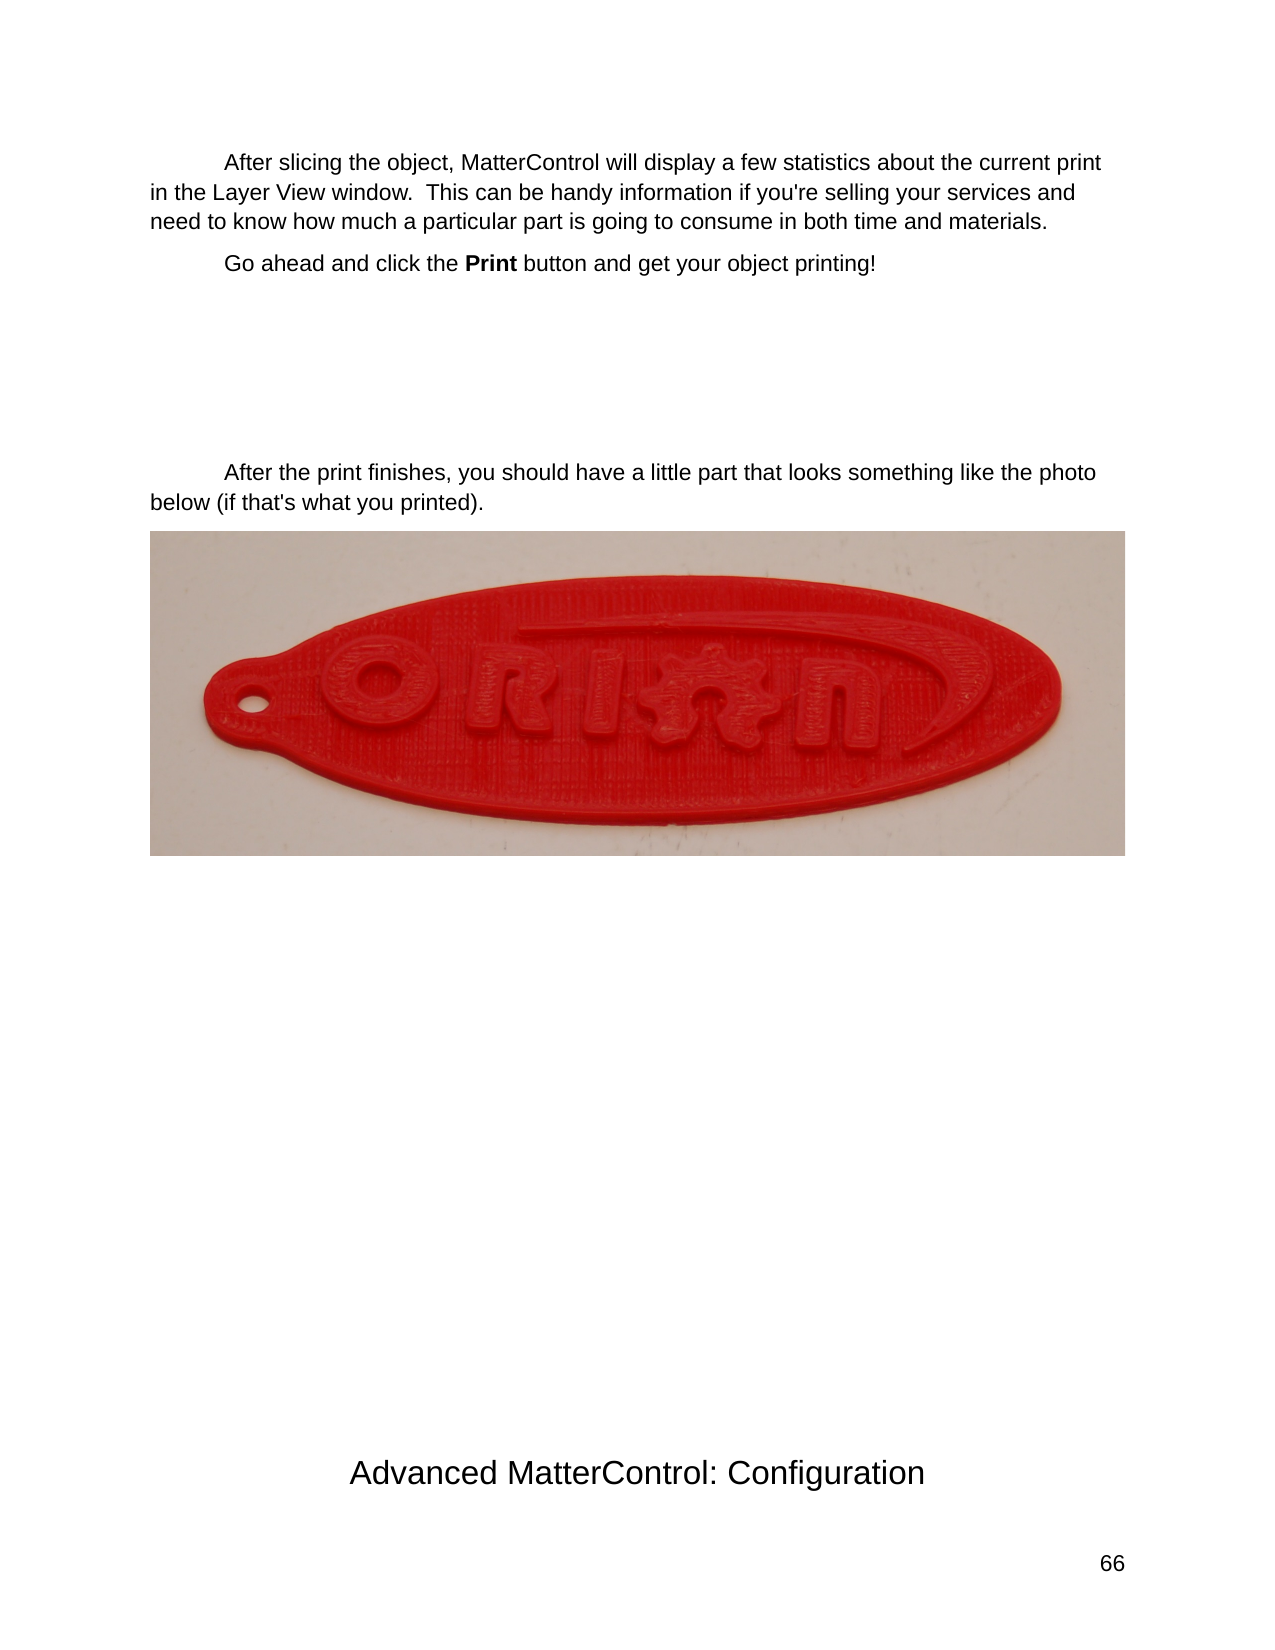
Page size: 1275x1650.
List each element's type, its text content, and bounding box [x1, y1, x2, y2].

text After the print finishes, you should have a little part that looks something like the photo below (if that's what you printed). [150, 460, 1125, 515]
text After slicing the object, MatterControl will display a few statistics about the current print in the Layer View window. This can be handy information if you're selling your services and need to know how much a particular part is going to consume in both time and materials. [150, 150, 1125, 234]
picture [150, 531, 1125, 856]
subtitle Advanced MatterControl: Configuration [150, 1454, 1125, 1491]
text Go ahead and click the Print button and get your object printing! [150, 251, 1125, 276]
